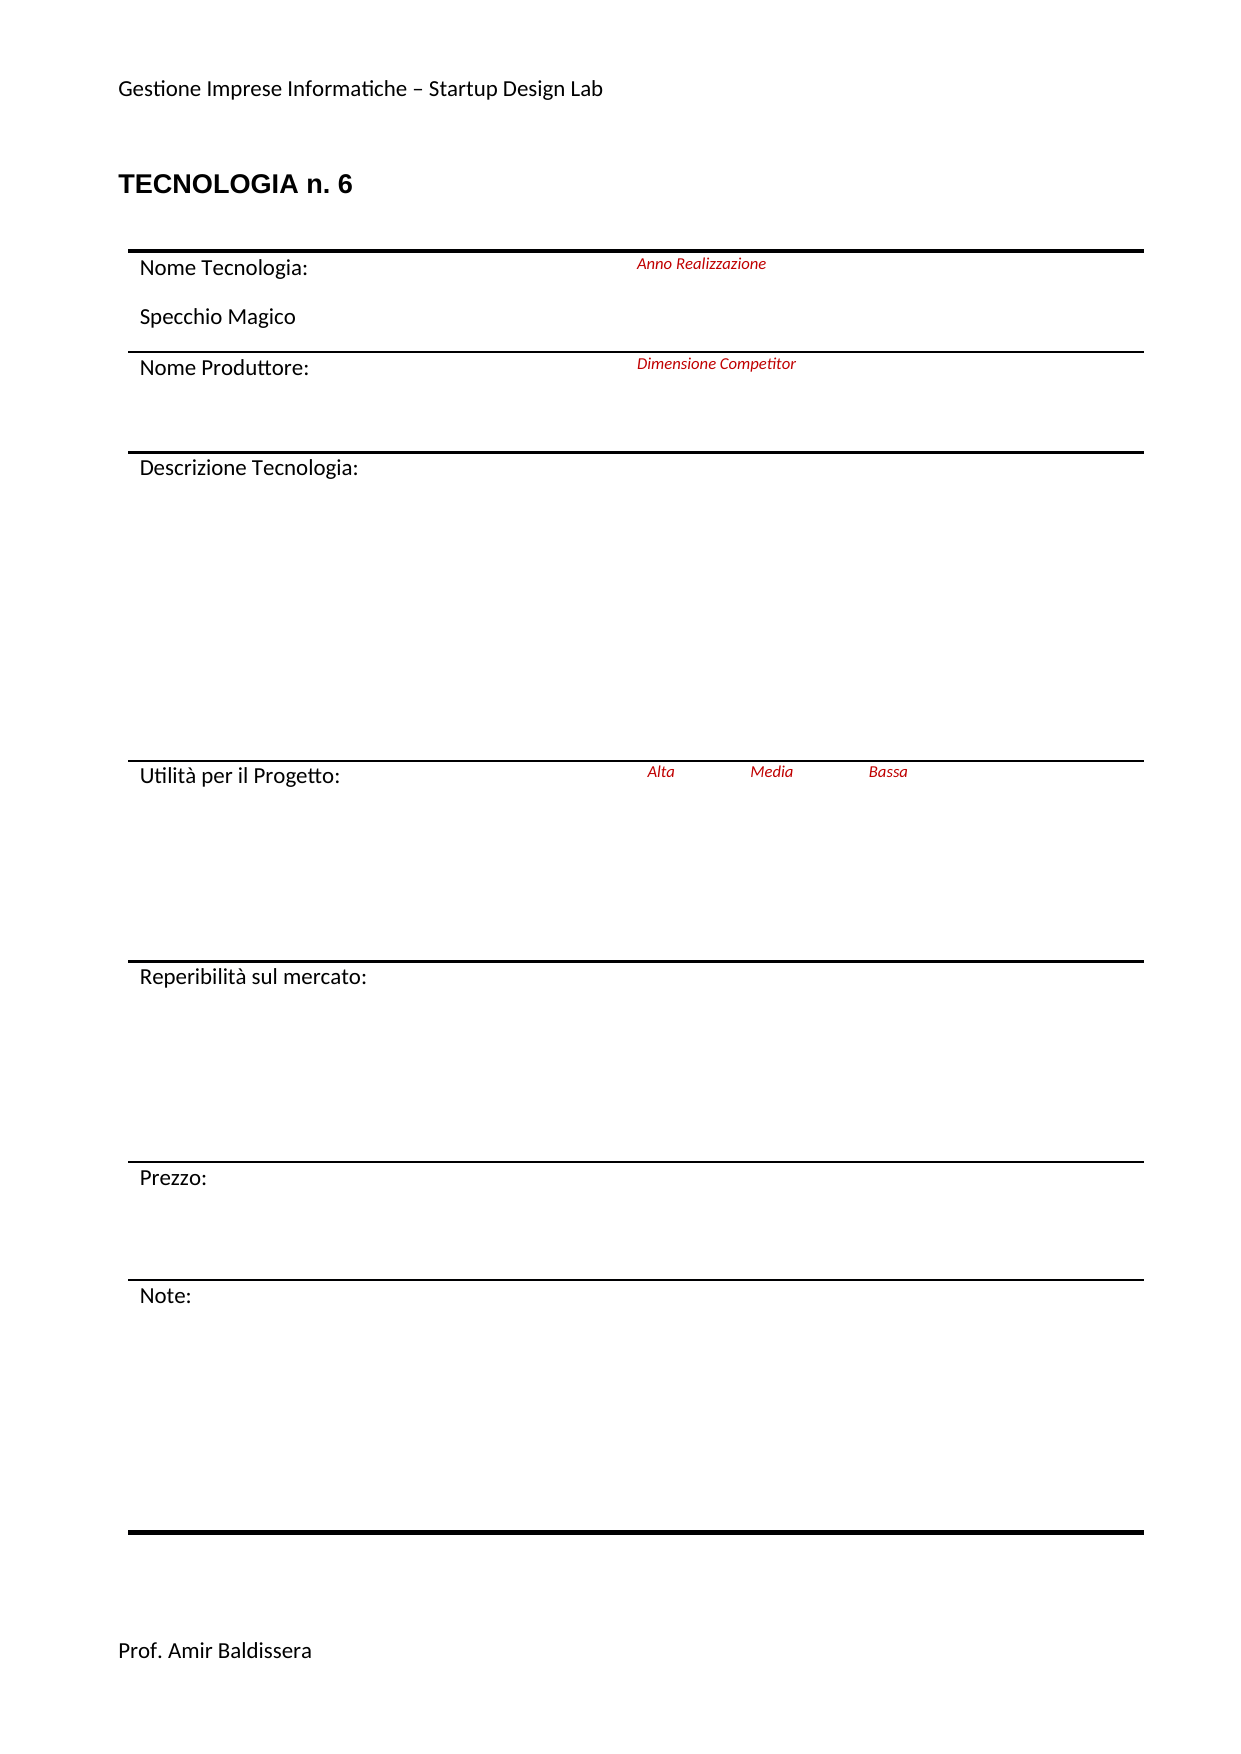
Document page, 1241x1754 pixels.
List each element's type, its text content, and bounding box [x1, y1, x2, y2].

subtitle TECNOLOGIA n. 6 [118, 168, 1122, 200]
table_cell Alta Media Bassa [636, 762, 1144, 960]
table_cell Descrizione Tecnologia: [128, 454, 1144, 759]
table_header Nome Tecnologia: Specchio Magico [128, 253, 626, 351]
table_cell Reperibilità sul mercato: [128, 963, 1144, 1161]
table_cell Dimensione Competitor [626, 353, 1144, 451]
table_cell Utilità per il Progetto: [128, 762, 636, 960]
table_cell Prezzo: [128, 1163, 1144, 1279]
table_cell Note: [128, 1281, 1144, 1530]
table_header Anno Realizzazione [626, 253, 1144, 351]
table_cell Nome Produttore: [128, 353, 626, 451]
